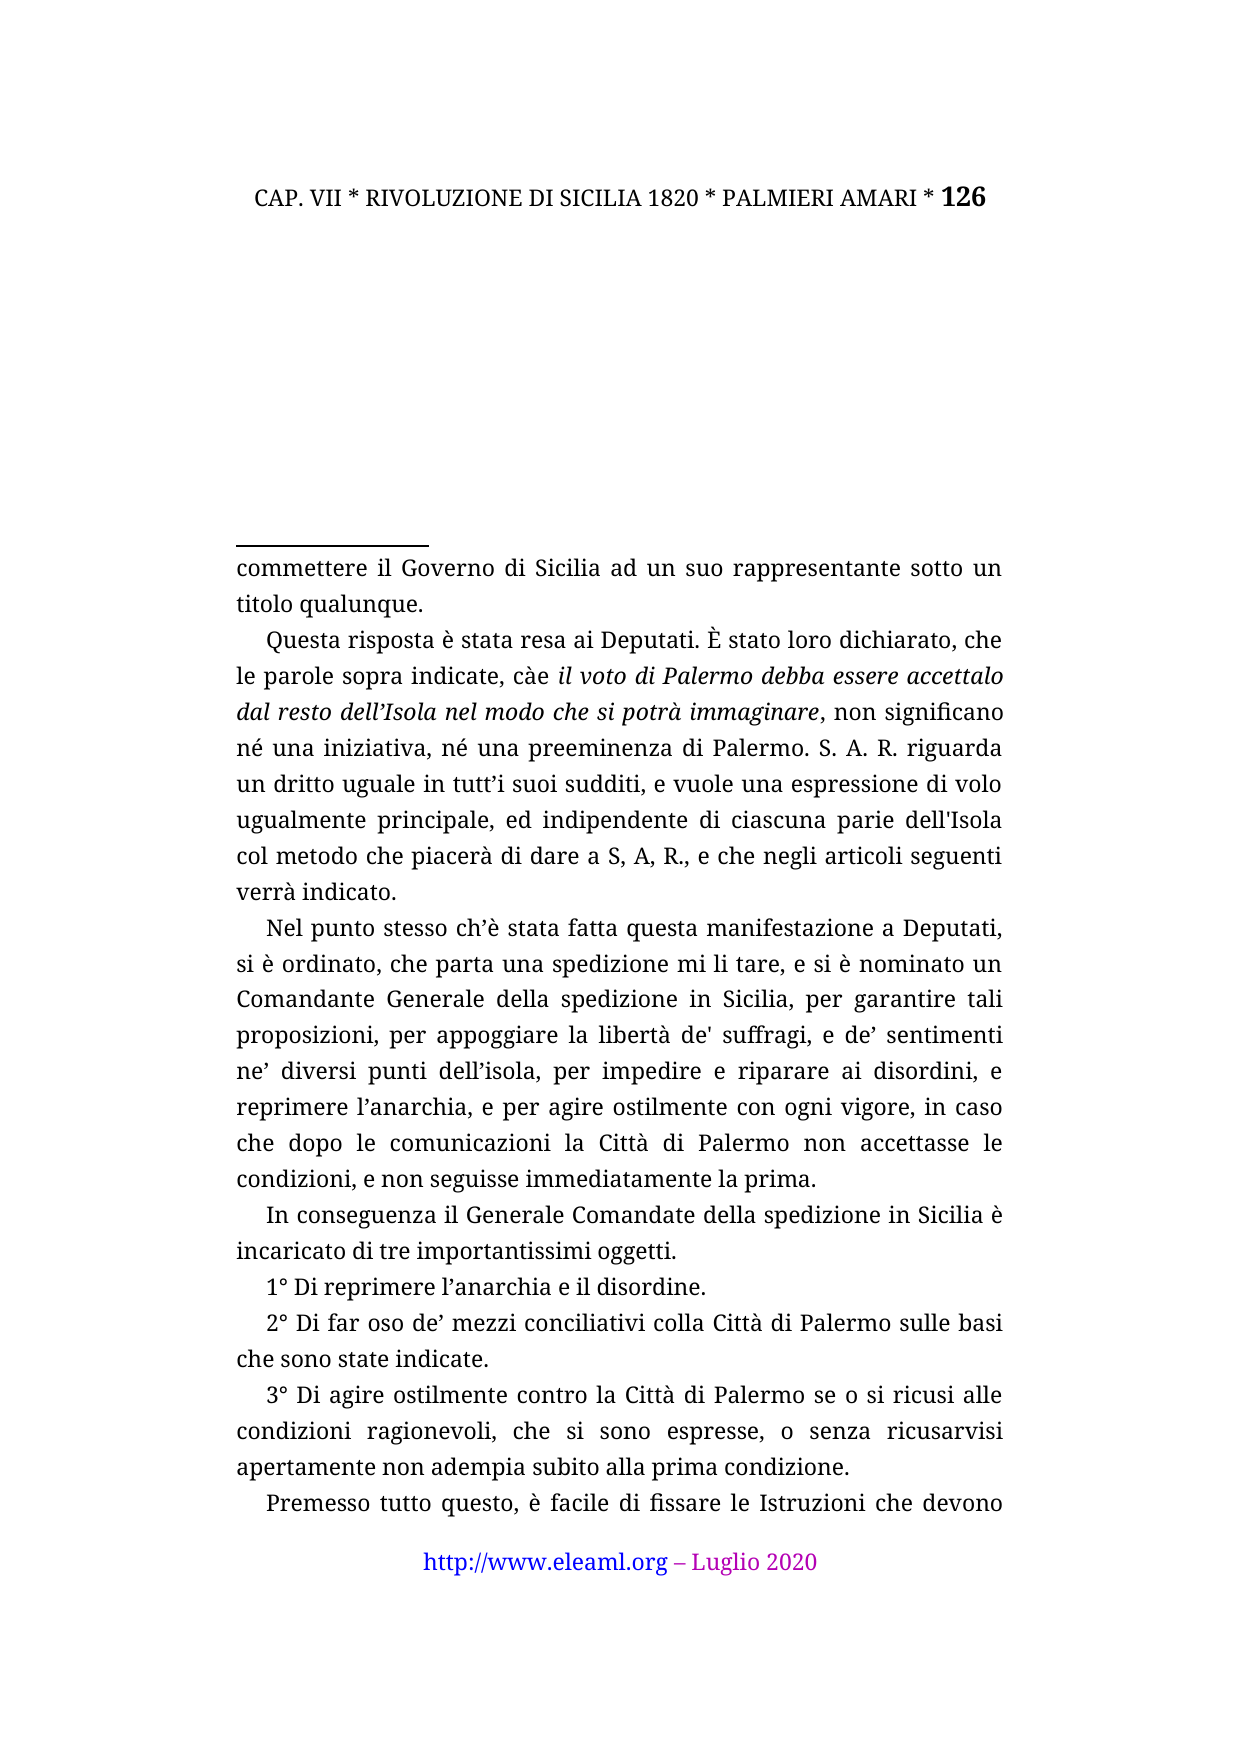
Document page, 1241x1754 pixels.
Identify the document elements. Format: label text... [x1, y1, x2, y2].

text In conseguenza il Generale Comandate della spedizione in Sicilia è incaricato di tre importantissimi oggetti. [236, 1199, 1004, 1266]
text Premesso tutto questo, è facile di fissare le Istruzioni che devono [236, 1487, 1004, 1518]
text Nel punto stesso ch’è stata fatta questa manifestazione a Deputati, si è ordinato, che parta una spedizione mi li tare, e si è nominato un Comandante Generale della spedizione in Sicilia, per garantire tali proposizioni, per appoggiare la libertà de' suffragi, e de’ sentimenti ne’ diversi punti dell’isola, per impedire e riparare ai disordini, e reprimere l’anarchia, e per agire ostilmente con ogni vigore, in caso che dopo le comunicazioni la Città di Palermo non accettasse le condizioni, e non seguisse immediatamente la prima. [236, 912, 1004, 1194]
text commettere il Governo di Sicilia ad un suo rappresentante sotto un titolo qualunque. [236, 552, 1004, 619]
text 1° Di reprimere l’anarchia e il disordine. [236, 1271, 1004, 1302]
text 2° Di far oso de’ mezzi conciliativi colla Città di Palermo sulle basi che sono state indicate. [236, 1307, 1004, 1374]
text 3° Di agire ostilmente contro la Città di Palermo se o si ricusi alle condizioni ragionevoli, che si sono espresse, o senza ricusarvisi apertamente non adempia subito alla prima condizione. [236, 1379, 1004, 1482]
text Questa risposta è stata resa ai Deputati. È stato loro dichiarato, che le parole sopra indicate, càe il voto di Palermo debba essere accettalo dal resto dell’Isola nel modo che si potrà immaginare, non significano né una iniziativa, né una preeminenza di Palermo. S. A. R. riguarda un dritto uguale in tutt’i suoi sudditi, e vuole una espressione di volo ugualmente principale, ed indipendente di ciascuna parie dell'Isola col metodo che piacerà di dare a S, A, R., e che negli articoli seguenti verrà indicato. [236, 624, 1004, 907]
